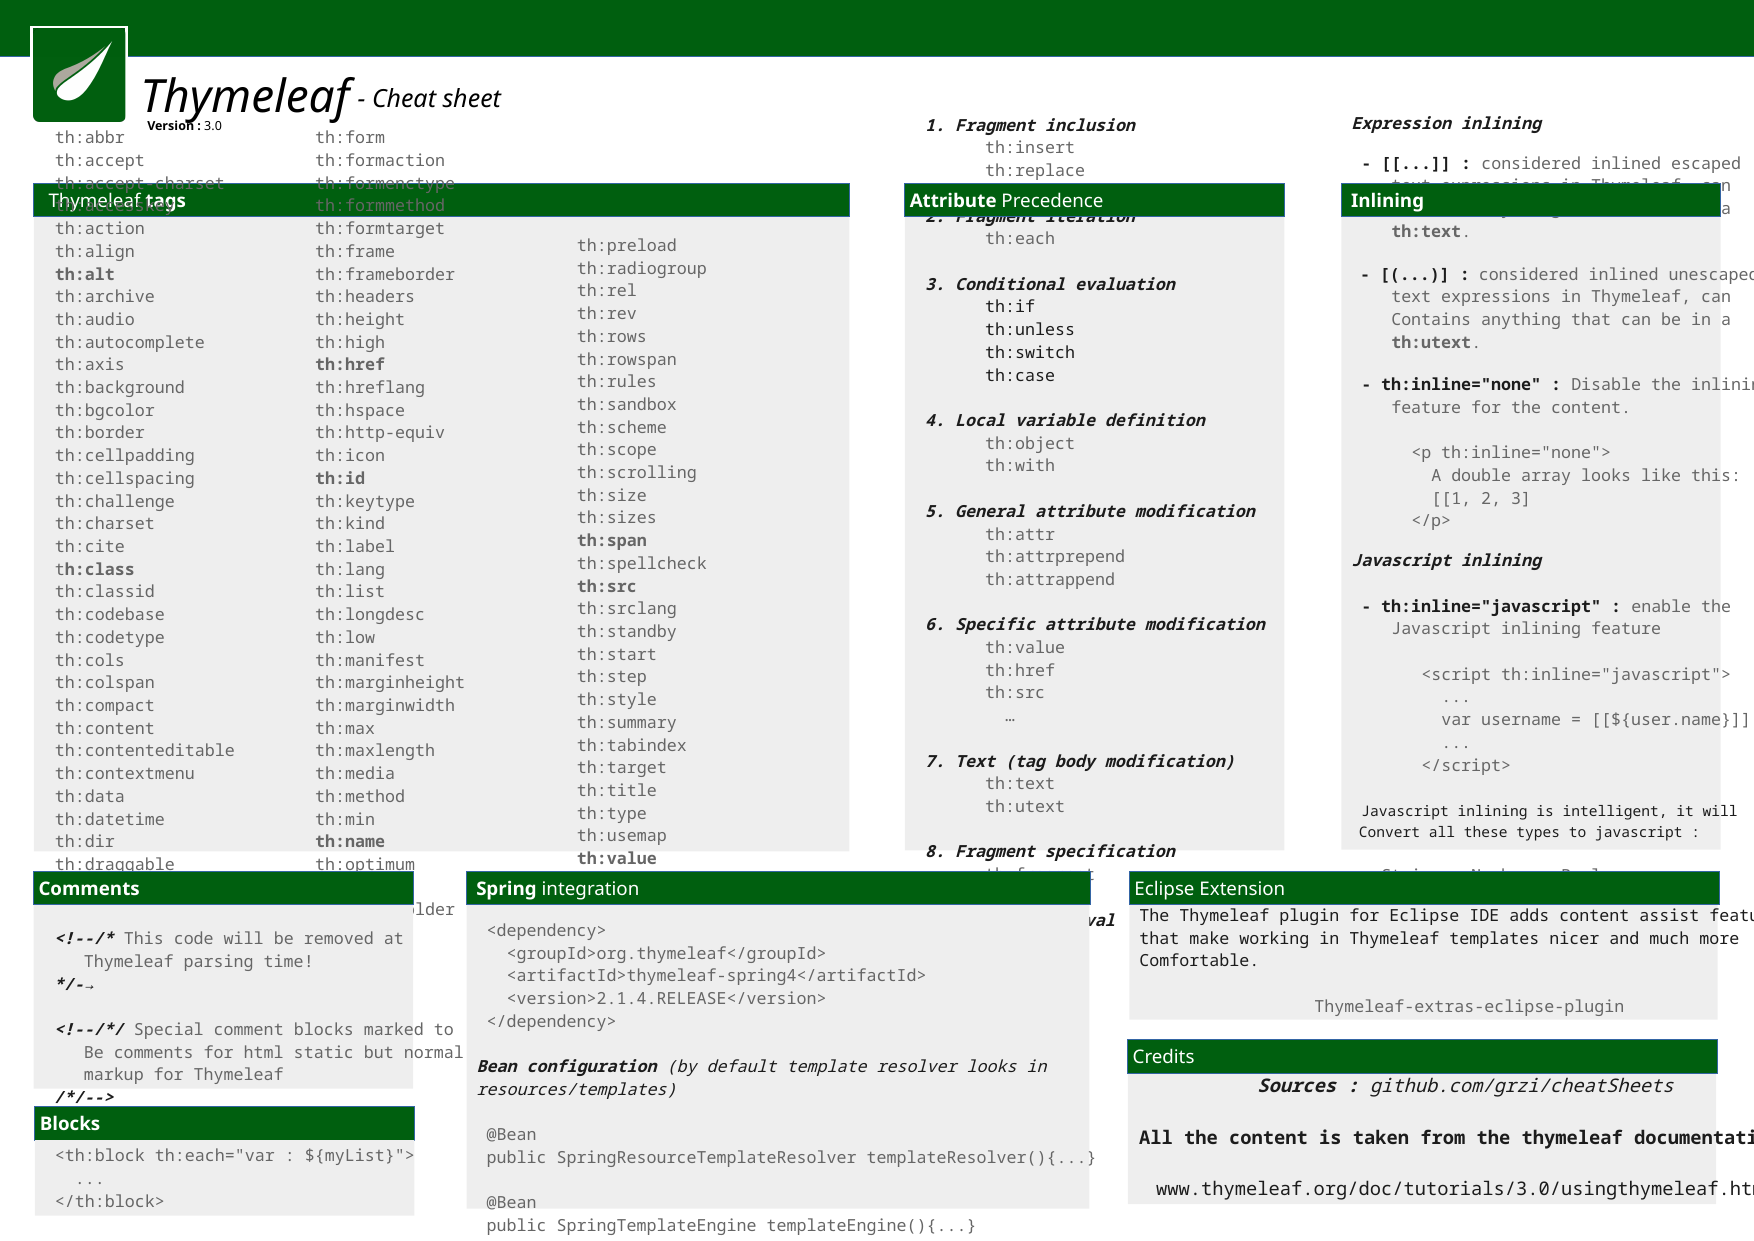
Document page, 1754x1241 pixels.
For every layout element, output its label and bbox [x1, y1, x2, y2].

picture [33, 28, 126, 122]
